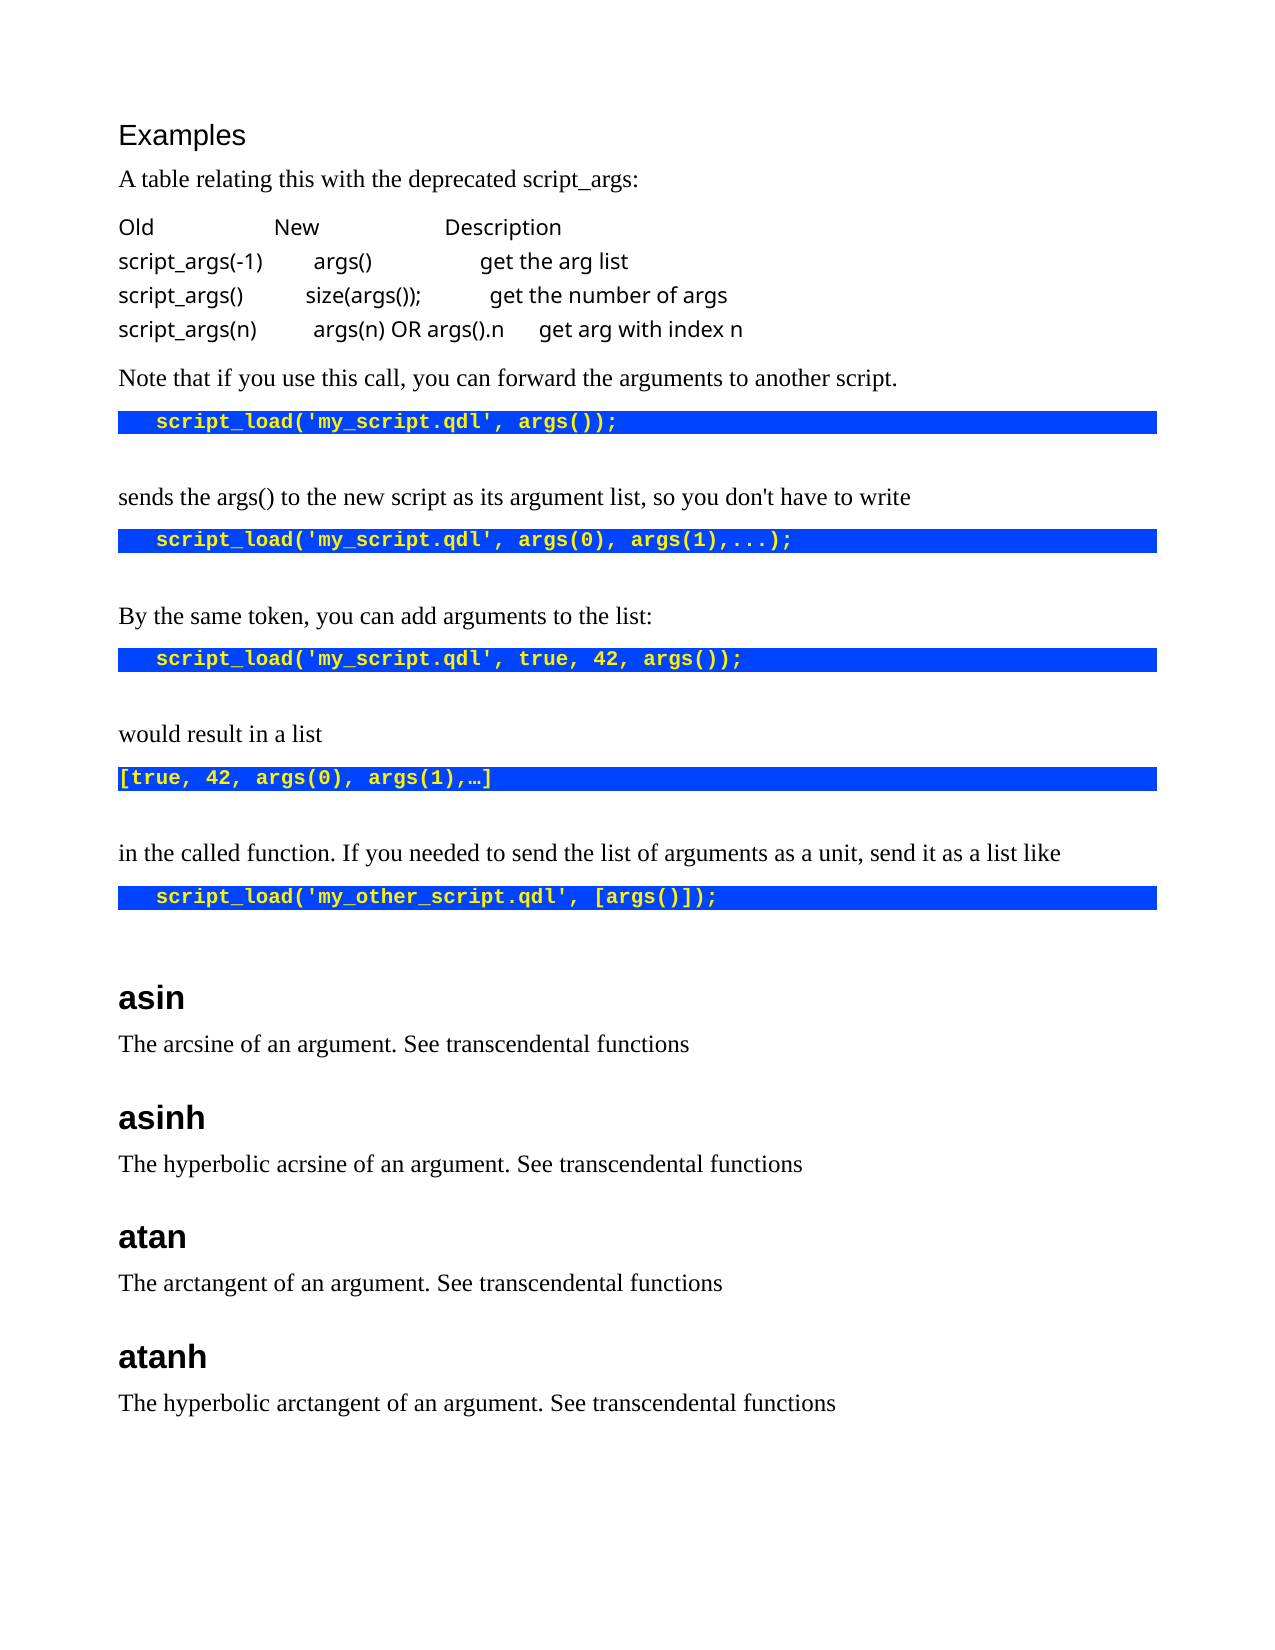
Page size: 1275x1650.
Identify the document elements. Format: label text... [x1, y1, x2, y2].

text Old New Description script_args(-1) args() get the arg list script_args() size(args()); get the number of args script_args(n) args(n) OR args().n get arg with index n [118, 212, 1157, 344]
text script_load('my_script.qdl', true, 42, args()); [118, 648, 1157, 672]
text sends the args() to the new script as its argument list, so you don't have to write [118, 482, 1157, 511]
text The arctangent of an argument. See transcendental functions [118, 1268, 1157, 1297]
subtitle asin [118, 978, 1157, 1017]
subtitle atanh [118, 1337, 1157, 1376]
text script_load('my_other_script.qdl', [args()]); [118, 886, 1157, 910]
text The hyperbolic arctangent of an argument. See transcendental functions [118, 1388, 1157, 1417]
subtitle atan [118, 1217, 1157, 1256]
text A table relating this with the deprecated script_args: [118, 164, 1157, 193]
text [true, 42, args(0), args(1),…] [118, 767, 1157, 791]
subtitle asinh [118, 1098, 1157, 1136]
text script_load('my_script.qdl', args(0), args(1),...); [118, 529, 1157, 553]
text The hyperbolic acrsine of an argument. See transcendental functions [118, 1149, 1157, 1178]
text The arcsine of an argument. See transcendental functions [118, 1029, 1157, 1058]
text By the same token, you can add arguments to the list: [118, 601, 1157, 629]
text Note that if you use this call, you can forward the arguments to another script. [118, 363, 1157, 392]
text in the called function. If you needed to send the list of arguments as a unit, send it as a list like [118, 838, 1157, 867]
text would result in a list [118, 719, 1157, 748]
text script_load('my_script.qdl', args()); [118, 411, 1157, 434]
subtitle Examples [118, 118, 1157, 152]
